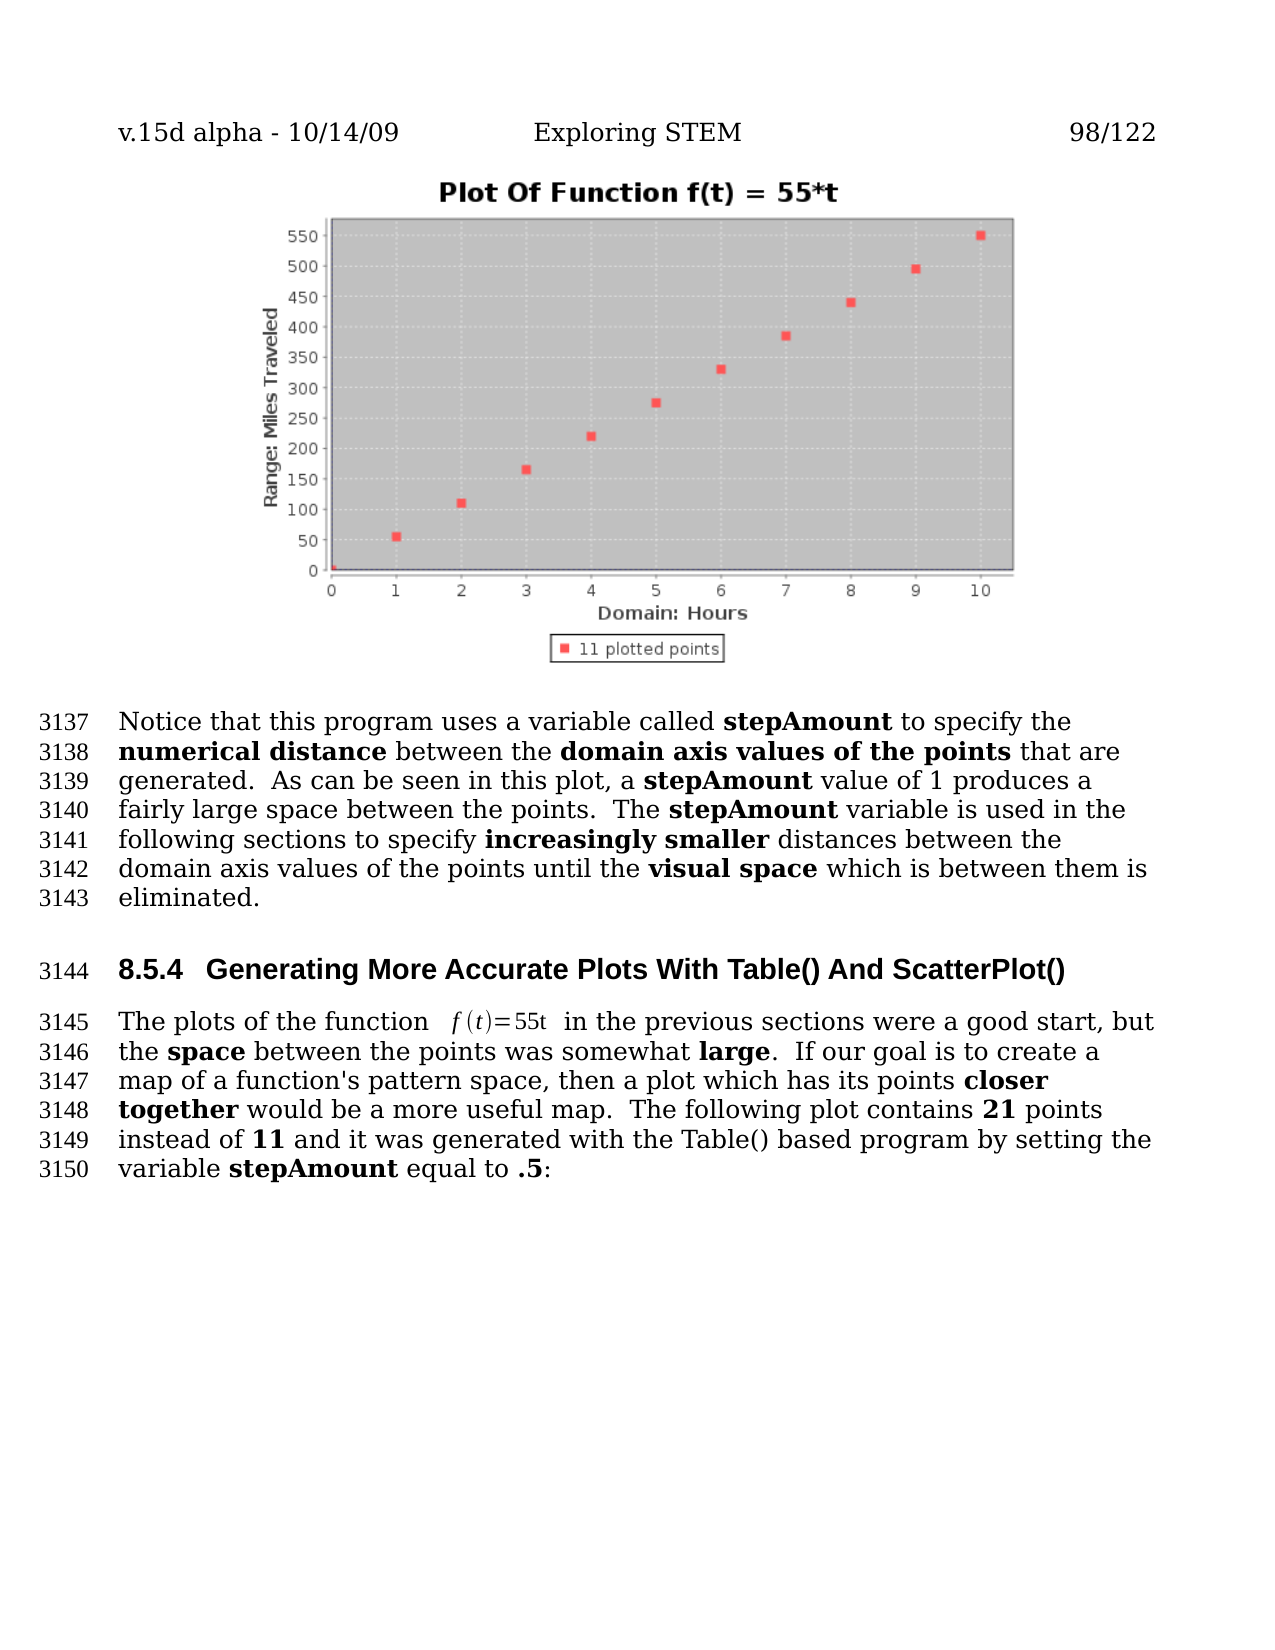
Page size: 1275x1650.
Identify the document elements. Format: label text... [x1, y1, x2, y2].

subtitle Generating More Accurate Plots With Table() And ScatterPlot() [118, 952, 1157, 985]
text The plots of the functionin the previous sections were a good start, but the space between the points was somewhat large. If our goal is to create a map of a function's pattern space, then a plot which has its points closer together would be a more useful map. The following plot contains 21 points instead of 11 and it was generated with the Table() based program by setting the variable stepAmount equal to .5: [118, 1006, 1157, 1183]
picture [246, 176, 1029, 664]
text Notice that this program uses a variable called stepAmount to specify the numerical distance between the domain axis values of the points that are generated. As can be seen in this plot, a stepAmount value of 1 produces a fairly large space between the points. The stepAmount variable is used in the following sections to specify increasingly smaller distances between the domain axis values of the points until the visual space which is between them is eliminated. [118, 707, 1157, 913]
